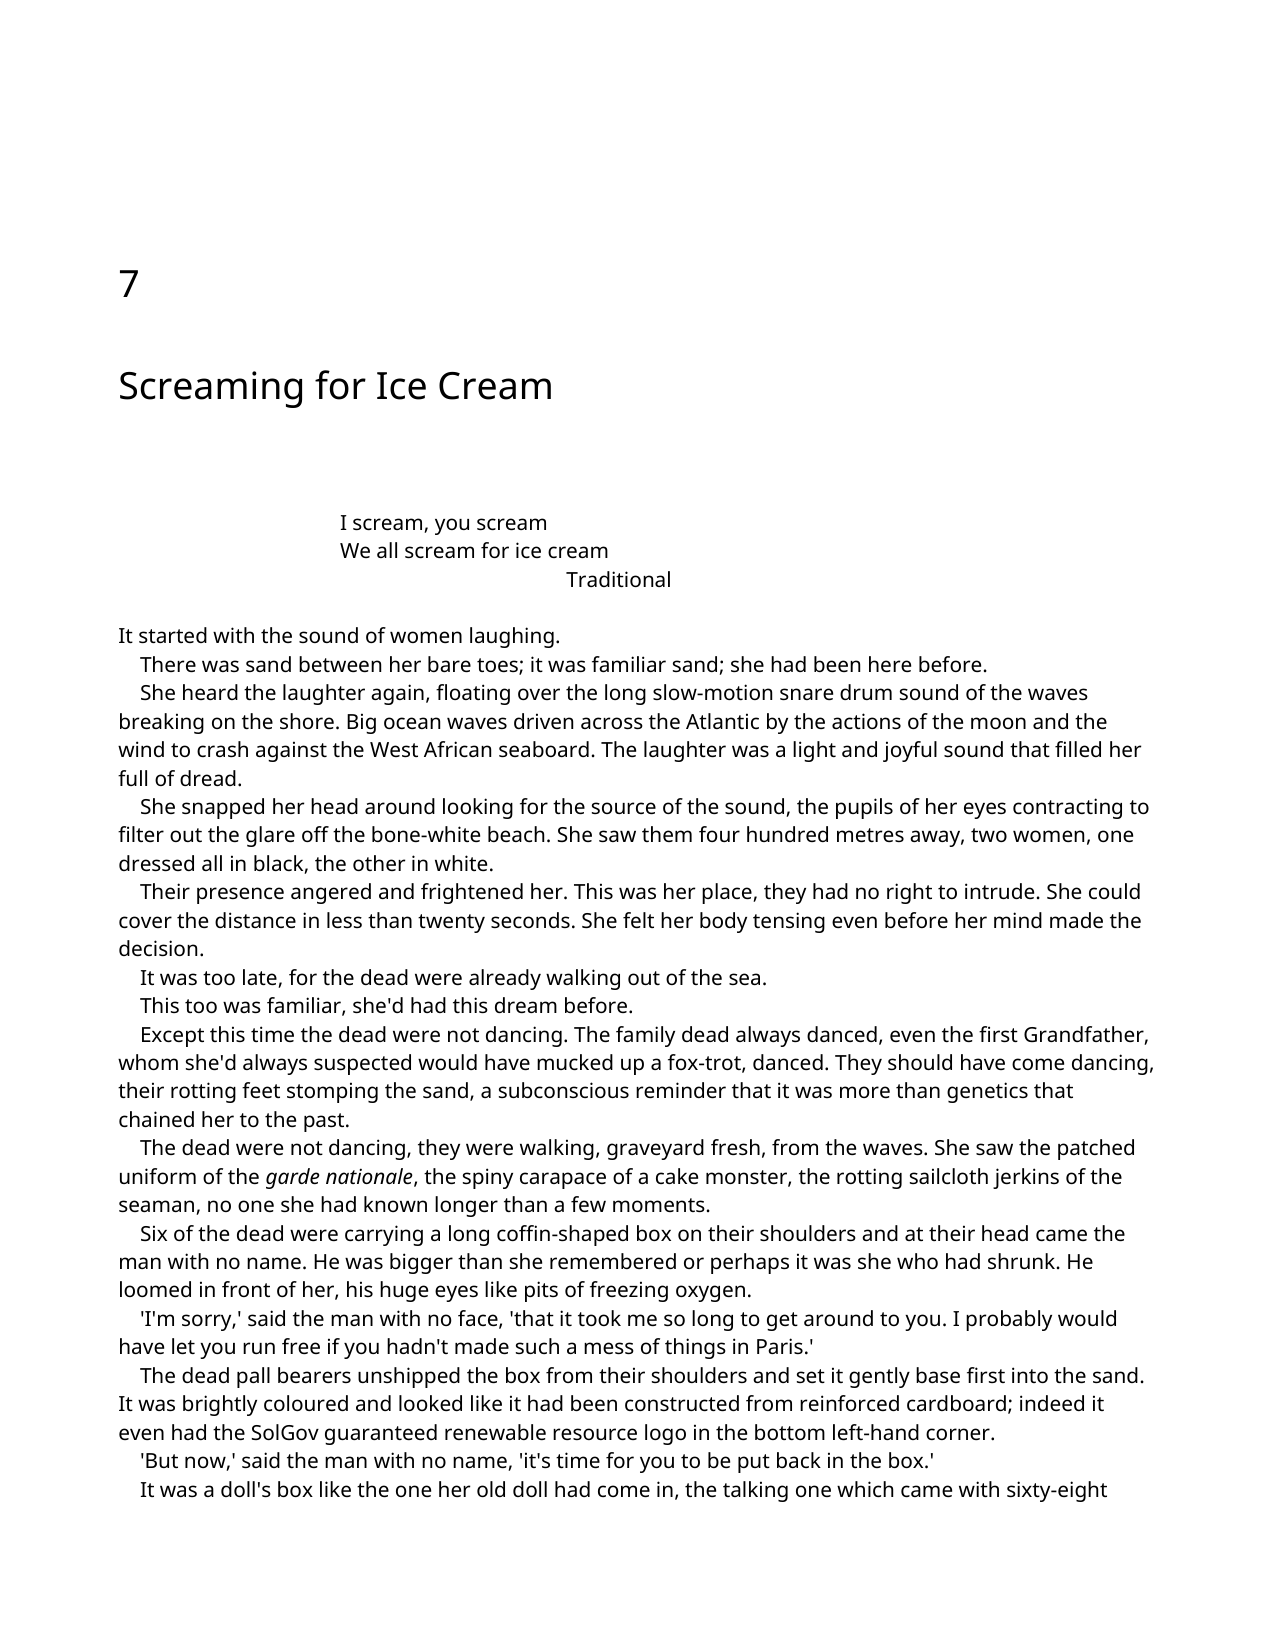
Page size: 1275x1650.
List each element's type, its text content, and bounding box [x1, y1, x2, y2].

text This too was familiar, she'd had this dream before. [118, 991, 1157, 1020]
text We all scream for ice cream [118, 536, 1157, 565]
text There was sand between her bare toes; it was familiar sand; she had been here before. [118, 650, 1157, 678]
text Their presence angered and frightened her. This was her place, they had no right to intrude. She could cover the distance in less than twenty seconds. She felt her body tensing even before her mind made the decision. [118, 877, 1157, 963]
text 'But now,' said the man with no name, 'it's time for you to be put back in the box.' [118, 1446, 1157, 1475]
text Six of the dead were carrying a long coffin-shaped box on their shoulders and at their head came the man with no name. He was bigger than she remembered or perhaps it was she who had shrunk. He loomed in front of her, his huge eyes like pits of freezing oxygen. [118, 1219, 1157, 1304]
text Traditional [118, 565, 1157, 593]
text It was a doll's box like the one her old doll had come in, the talking one which came with sixty-eight [118, 1475, 1157, 1503]
title 7 Screaming for Ice Cream [118, 257, 1157, 410]
text I scream, you scream [118, 508, 1157, 536]
text The dead pall bearers unshipped the box from their shoulders and set it gently base first into the sand. It was brightly coloured and looked like it had been constructed from reinforced cardboard; indeed it even had the SolGov guaranteed renewable resource logo in the bottom left-hand corner. [118, 1361, 1157, 1446]
text She snapped her head around looking for the source of the sound, the pupils of her eyes contracting to filter out the glare off the bone-white beach. She saw them four hundred metres away, two women, one dressed all in black, the other in white. [118, 792, 1157, 877]
text 'I'm sorry,' said the man with no face, 'that it took me so long to get around to you. I probably would have let you run free if you hadn't made such a mess of things in Paris.' [118, 1304, 1157, 1361]
text She heard the laughter again, floating over the long slow-motion snare drum sound of the waves breaking on the shore. Big ocean waves driven across the Atlantic by the actions of the moon and the wind to crash against the West African seaboard. The laughter was a light and joyful sound that filled her full of dread. [118, 678, 1157, 792]
text It was too late, for the dead were already walking out of the sea. [118, 963, 1157, 991]
text It started with the sound of women laughing. [118, 593, 1157, 650]
text Except this time the dead were not dancing. The family dead always danced, even the first Grandfather, whom she'd always suspected would have mucked up a fox-trot, danced. They should have come dancing, their rotting feet stomping the sand, a subconscious reminder that it was more than genetics that chained her to the past. [118, 1020, 1157, 1133]
text The dead were not dancing, they were walking, graveyard fresh, from the waves. She saw the patched uniform of the garde nationale, the spiny carapace of a cake monster, the rotting sailcloth jerkins of the seaman, no one she had known longer than a few moments. [118, 1133, 1157, 1219]
